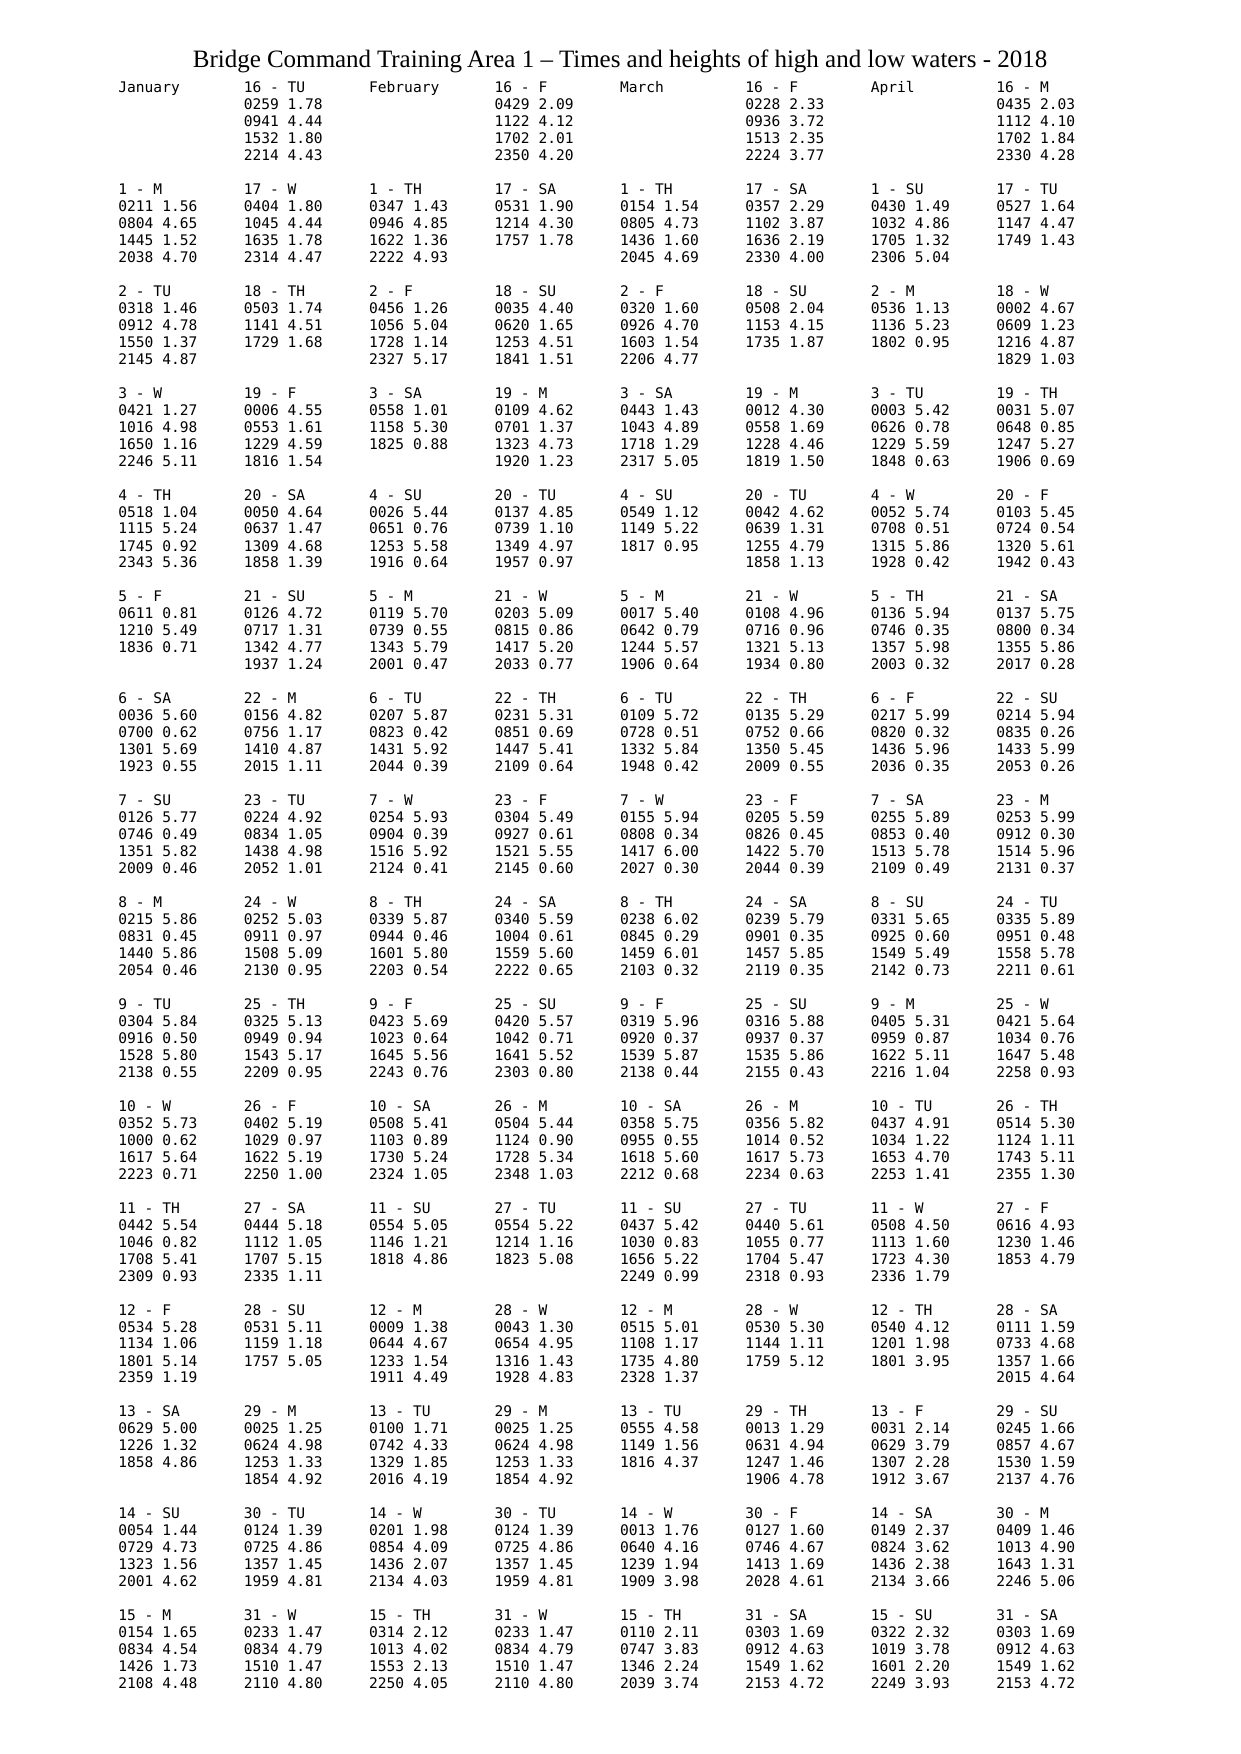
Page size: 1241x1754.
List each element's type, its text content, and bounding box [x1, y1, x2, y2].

text 0050 4.64 [243, 503, 369, 520]
text 0025 1.25 [243, 1420, 369, 1437]
text 0119 5.70 [369, 605, 494, 622]
text 0912 4.78 [118, 317, 243, 334]
text 1535 5.86 [745, 1047, 871, 1064]
text 22 - TH [745, 690, 871, 707]
text 0508 4.50 [871, 1217, 996, 1233]
text 2054 0.46 [118, 962, 243, 979]
text 1014 0.52 [745, 1132, 871, 1149]
text 23 - F [745, 792, 871, 809]
text 19 - M [494, 384, 620, 402]
text 1906 0.64 [620, 656, 745, 673]
text 24 - SA [745, 894, 871, 911]
text 0217 5.99 [871, 707, 996, 724]
text 1539 5.87 [620, 1047, 745, 1064]
text 1816 4.37 [620, 1454, 745, 1471]
text 0444 5.18 [243, 1217, 369, 1233]
text 2108 4.48 [118, 1675, 243, 1692]
text 27 - TU [745, 1199, 871, 1217]
text 0746 4.67 [745, 1539, 871, 1556]
text 4 - W [871, 486, 996, 503]
text 22 - TH [494, 690, 620, 707]
text 0916 0.50 [118, 1030, 243, 1047]
text 0549 1.12 [620, 503, 745, 520]
text 0701 1.37 [494, 418, 620, 436]
text 8 - SU [871, 894, 996, 911]
text 16 - M [996, 79, 1122, 96]
text 0534 5.28 [118, 1318, 243, 1335]
text 0135 5.29 [745, 707, 871, 724]
text 0402 5.19 [243, 1115, 369, 1132]
text 2138 0.44 [620, 1064, 745, 1081]
text 26 - M [494, 1098, 620, 1115]
text 1158 5.30 [369, 418, 494, 436]
text 0245 1.66 [996, 1420, 1122, 1437]
text 0358 5.75 [620, 1115, 745, 1132]
text April [871, 79, 996, 96]
text 0154 1.54 [620, 198, 745, 215]
text 1928 4.83 [494, 1369, 620, 1386]
text 1942 0.43 [996, 554, 1122, 571]
text 1906 4.78 [745, 1471, 871, 1488]
text 2224 3.77 [745, 147, 871, 164]
text 1034 1.22 [871, 1132, 996, 1149]
text 0124 1.39 [494, 1522, 620, 1539]
text 0215 5.86 [118, 911, 243, 928]
text 1916 0.64 [369, 554, 494, 571]
text 0252 5.03 [243, 911, 369, 928]
text 0951 0.48 [996, 928, 1122, 945]
text 1923 0.55 [118, 758, 243, 775]
text 24 - SA [494, 894, 620, 911]
text 0231 5.31 [494, 707, 620, 724]
text 1342 4.77 [243, 639, 369, 656]
text 0823 0.42 [369, 724, 494, 741]
text 1825 0.88 [369, 436, 494, 452]
text 1153 4.15 [745, 317, 871, 334]
text 1122 4.12 [494, 113, 620, 130]
text 1019 3.78 [871, 1641, 996, 1658]
text 0925 0.60 [871, 928, 996, 945]
text 1647 5.48 [996, 1047, 1122, 1064]
text 30 - TU [494, 1505, 620, 1522]
text 1702 1.84 [996, 130, 1122, 147]
text 1757 5.05 [243, 1352, 369, 1369]
text 2044 0.39 [369, 758, 494, 775]
text 0558 1.01 [369, 402, 494, 418]
text 1055 0.77 [745, 1233, 871, 1251]
text 1357 1.45 [494, 1556, 620, 1573]
text 1323 4.73 [494, 436, 620, 452]
text 25 - SU [494, 996, 620, 1013]
text 2250 1.00 [243, 1166, 369, 1183]
text 1332 5.84 [620, 741, 745, 758]
text 0437 4.91 [871, 1115, 996, 1132]
text 1226 1.32 [118, 1437, 243, 1454]
text 4 - TH [118, 486, 243, 503]
text 0318 1.46 [118, 300, 243, 317]
text 29 - SU [996, 1403, 1122, 1420]
text 13 - SA [118, 1403, 243, 1420]
text 1823 5.08 [494, 1251, 620, 1267]
text 0109 4.62 [494, 402, 620, 418]
text 0430 1.49 [871, 198, 996, 215]
text 2249 0.99 [620, 1267, 745, 1284]
text 2053 0.26 [996, 758, 1122, 775]
text 2119 0.35 [745, 962, 871, 979]
text 2001 4.62 [118, 1573, 243, 1590]
text 0911 0.97 [243, 928, 369, 945]
text 2222 4.93 [369, 249, 494, 266]
text 1934 0.80 [745, 656, 871, 673]
text 1723 4.30 [871, 1251, 996, 1267]
text 30 - TU [243, 1505, 369, 1522]
text 2009 0.46 [118, 860, 243, 877]
text 2142 0.73 [871, 962, 996, 979]
text 14 - SU [118, 1505, 243, 1522]
text 1214 4.30 [494, 215, 620, 232]
text 1144 1.11 [745, 1335, 871, 1352]
text 0214 5.94 [996, 707, 1122, 724]
text 1016 4.98 [118, 418, 243, 436]
text 1113 1.60 [871, 1233, 996, 1251]
text 12 - TH [871, 1301, 996, 1318]
text 2303 0.80 [494, 1064, 620, 1081]
text 22 - SU [996, 690, 1122, 707]
text 0536 1.13 [871, 300, 996, 317]
text 0555 4.58 [620, 1420, 745, 1437]
text 0616 4.93 [996, 1217, 1122, 1233]
text 0136 5.94 [871, 605, 996, 622]
text 2015 4.64 [996, 1369, 1122, 1386]
text March [620, 79, 745, 96]
text 1253 1.33 [243, 1454, 369, 1471]
text 1459 6.01 [620, 945, 745, 962]
text 1329 1.85 [369, 1454, 494, 1471]
text 0331 5.65 [871, 911, 996, 928]
text 1210 5.49 [118, 622, 243, 639]
text 2134 4.03 [369, 1573, 494, 1590]
text 2109 0.64 [494, 758, 620, 775]
text February [369, 79, 494, 96]
text 23 - TU [243, 792, 369, 809]
text 1906 0.69 [996, 452, 1122, 469]
text 1350 5.45 [745, 741, 871, 758]
text 0259 1.78 [243, 96, 369, 113]
text 1543 5.17 [243, 1047, 369, 1064]
text 0955 0.55 [620, 1132, 745, 1149]
text 0540 4.12 [871, 1318, 996, 1335]
text 0137 4.85 [494, 503, 620, 520]
text 1510 1.47 [243, 1658, 369, 1675]
text 21 - SA [996, 588, 1122, 605]
text 1413 1.69 [745, 1556, 871, 1573]
text 0504 5.44 [494, 1115, 620, 1132]
text 1321 5.13 [745, 639, 871, 656]
text 18 - SU [494, 283, 620, 300]
text 1617 5.64 [118, 1149, 243, 1166]
text 9 - M [871, 996, 996, 1013]
text 1422 5.70 [745, 843, 871, 860]
text 2348 1.03 [494, 1166, 620, 1183]
text 1707 5.15 [243, 1251, 369, 1267]
text 0357 2.29 [745, 198, 871, 215]
text 1513 2.35 [745, 130, 871, 147]
text 0629 5.00 [118, 1420, 243, 1437]
text 1253 5.58 [369, 537, 494, 554]
text 1410 4.87 [243, 741, 369, 758]
text 1645 5.56 [369, 1047, 494, 1064]
text 2223 0.71 [118, 1166, 243, 1183]
text 0429 2.09 [494, 96, 620, 113]
text 1853 4.79 [996, 1251, 1122, 1267]
text 1704 5.47 [745, 1251, 871, 1267]
text 1043 4.89 [620, 418, 745, 436]
text 31 - W [243, 1607, 369, 1624]
text 0043 1.30 [494, 1318, 620, 1335]
text 2253 1.41 [871, 1166, 996, 1183]
text 13 - TU [620, 1403, 745, 1420]
text 18 - SU [745, 283, 871, 300]
text 1214 1.16 [494, 1233, 620, 1251]
text 2350 4.20 [494, 147, 620, 164]
text 0409 1.46 [996, 1522, 1122, 1539]
text 10 - SA [369, 1098, 494, 1115]
text 1702 2.01 [494, 130, 620, 147]
text 1146 1.21 [369, 1233, 494, 1251]
text 1357 1.66 [996, 1352, 1122, 1369]
text 1549 1.62 [996, 1658, 1122, 1675]
text 1549 1.62 [745, 1658, 871, 1675]
text 1228 4.46 [745, 436, 871, 452]
text 0739 0.55 [369, 622, 494, 639]
text 0255 5.89 [871, 809, 996, 826]
text 1743 5.11 [996, 1149, 1122, 1166]
text 12 - M [369, 1301, 494, 1318]
text 0936 3.72 [745, 113, 871, 130]
text 0031 5.07 [996, 402, 1122, 418]
text 2103 0.32 [620, 962, 745, 979]
text 1426 1.73 [118, 1658, 243, 1675]
text 0303 1.69 [745, 1624, 871, 1641]
text 0815 0.86 [494, 622, 620, 639]
text 0834 4.79 [494, 1641, 620, 1658]
text 0456 1.26 [369, 300, 494, 317]
text 2328 1.37 [620, 1369, 745, 1386]
text 1046 0.82 [118, 1233, 243, 1251]
text 2355 1.30 [996, 1166, 1122, 1183]
text 2330 4.00 [745, 249, 871, 266]
text 0508 5.41 [369, 1115, 494, 1132]
text 2015 1.11 [243, 758, 369, 775]
text 10 - TU [871, 1098, 996, 1115]
text 2153 4.72 [996, 1675, 1122, 1692]
text 2222 0.65 [494, 962, 620, 979]
text 1034 0.76 [996, 1030, 1122, 1047]
text 1728 5.34 [494, 1149, 620, 1166]
text 2003 0.32 [871, 656, 996, 673]
text 0314 2.12 [369, 1624, 494, 1641]
text 0233 1.47 [243, 1624, 369, 1641]
text 0624 4.98 [243, 1437, 369, 1454]
text 1229 5.59 [871, 436, 996, 452]
text 0904 0.39 [369, 826, 494, 843]
text 0639 1.31 [745, 520, 871, 537]
text 0035 4.40 [494, 300, 620, 317]
text 0854 4.09 [369, 1539, 494, 1556]
text 1115 5.24 [118, 520, 243, 537]
text 1801 5.14 [118, 1352, 243, 1369]
text 0515 5.01 [620, 1318, 745, 1335]
text 1239 1.94 [620, 1556, 745, 1573]
text 1136 5.23 [871, 317, 996, 334]
text 0421 5.64 [996, 1013, 1122, 1030]
text 1229 4.59 [243, 436, 369, 452]
text 0127 1.60 [745, 1522, 871, 1539]
text 1445 1.52 [118, 232, 243, 249]
text 2336 1.79 [871, 1267, 996, 1284]
text 24 - TU [996, 894, 1122, 911]
text 11 - W [871, 1199, 996, 1217]
text 0851 0.69 [494, 724, 620, 741]
text 1528 5.80 [118, 1047, 243, 1064]
text 20 - TU [745, 486, 871, 503]
text 0554 5.05 [369, 1217, 494, 1233]
text 1909 3.98 [620, 1573, 745, 1590]
text 0733 4.68 [996, 1335, 1122, 1352]
text 0154 1.65 [118, 1624, 243, 1641]
text 2 - F [620, 283, 745, 300]
text 20 - SA [243, 486, 369, 503]
text 0026 5.44 [369, 503, 494, 520]
text 1601 5.80 [369, 945, 494, 962]
text 2110 4.80 [494, 1675, 620, 1692]
text 0834 1.05 [243, 826, 369, 843]
text 0054 1.44 [118, 1522, 243, 1539]
text 0207 5.87 [369, 707, 494, 724]
text 1124 0.90 [494, 1132, 620, 1149]
text 0440 5.61 [745, 1217, 871, 1233]
text 0620 1.65 [494, 317, 620, 334]
text 2153 4.72 [745, 1675, 871, 1692]
text 2052 1.01 [243, 860, 369, 877]
text 12 - F [118, 1301, 243, 1318]
text 1553 2.13 [369, 1658, 494, 1675]
text 0912 0.30 [996, 826, 1122, 843]
text 3 - SA [620, 384, 745, 402]
text 0742 4.33 [369, 1437, 494, 1454]
text 0224 4.92 [243, 809, 369, 826]
text 0531 1.90 [494, 198, 620, 215]
text 1801 3.95 [871, 1352, 996, 1369]
text 1124 1.11 [996, 1132, 1122, 1149]
text 1745 0.92 [118, 537, 243, 554]
text 9 - F [620, 996, 745, 1013]
text 13 - F [871, 1403, 996, 1420]
text 25 - TH [243, 996, 369, 1013]
text 0013 1.29 [745, 1420, 871, 1437]
text 29 - M [243, 1403, 369, 1420]
text 0725 4.86 [494, 1539, 620, 1556]
text 2249 3.93 [871, 1675, 996, 1692]
text 1056 5.04 [369, 317, 494, 334]
text 2324 1.05 [369, 1166, 494, 1183]
text 18 - W [996, 283, 1122, 300]
text 4 - SU [620, 486, 745, 503]
text 16 - TU [243, 79, 369, 96]
text 2343 5.36 [118, 554, 243, 571]
text 19 - TH [996, 384, 1122, 402]
text 1937 1.24 [243, 656, 369, 673]
text 1603 1.54 [620, 334, 745, 351]
text 1514 5.96 [996, 843, 1122, 860]
text 0254 5.93 [369, 809, 494, 826]
text 1147 4.47 [996, 215, 1122, 232]
text 8 - TH [620, 894, 745, 911]
text 0002 4.67 [996, 300, 1122, 317]
text 2001 0.47 [369, 656, 494, 673]
text 20 - F [996, 486, 1122, 503]
text 1948 0.42 [620, 758, 745, 775]
text 2327 5.17 [369, 351, 494, 368]
text 1436 2.07 [369, 1556, 494, 1573]
text 1635 1.78 [243, 232, 369, 249]
text 15 - TH [369, 1607, 494, 1624]
text 1 - M [118, 181, 243, 198]
text 0155 5.94 [620, 809, 745, 826]
text 2209 0.95 [243, 1064, 369, 1081]
text 26 - M [745, 1098, 871, 1115]
text 0800 0.34 [996, 622, 1122, 639]
text 2335 1.11 [243, 1267, 369, 1284]
text 2109 0.49 [871, 860, 996, 877]
text 9 - TU [118, 996, 243, 1013]
text 1735 4.80 [620, 1352, 745, 1369]
text 0637 1.47 [243, 520, 369, 537]
text 2234 0.63 [745, 1166, 871, 1183]
text 18 - TH [243, 283, 369, 300]
text 1516 5.92 [369, 843, 494, 860]
text 0648 0.85 [996, 418, 1122, 436]
text 2124 0.41 [369, 860, 494, 877]
text 0626 0.78 [871, 418, 996, 436]
text 0926 4.70 [620, 317, 745, 334]
text 1357 5.98 [871, 639, 996, 656]
text 2250 4.05 [369, 1675, 494, 1692]
text 0025 1.25 [494, 1420, 620, 1437]
text 0003 5.42 [871, 402, 996, 418]
text 1029 0.97 [243, 1132, 369, 1149]
text 0100 1.71 [369, 1420, 494, 1437]
text 1 - TH [620, 181, 745, 198]
text 0805 4.73 [620, 215, 745, 232]
text 1013 4.90 [996, 1539, 1122, 1556]
text 1854 4.92 [494, 1471, 620, 1488]
text 0110 2.11 [620, 1624, 745, 1641]
text 10 - SA [620, 1098, 745, 1115]
text 2016 4.19 [369, 1471, 494, 1488]
text 26 - TH [996, 1098, 1122, 1115]
text 1042 0.71 [494, 1030, 620, 1047]
text 0530 5.30 [745, 1318, 871, 1335]
text 1550 1.37 [118, 334, 243, 351]
text 0756 1.17 [243, 724, 369, 741]
text 27 - SA [243, 1199, 369, 1217]
text 0700 0.62 [118, 724, 243, 741]
text 2138 0.55 [118, 1064, 243, 1081]
text 0834 4.79 [243, 1641, 369, 1658]
text 0203 5.09 [494, 605, 620, 622]
text 0554 5.22 [494, 1217, 620, 1233]
text 0421 1.27 [118, 402, 243, 418]
text 0233 1.47 [494, 1624, 620, 1641]
text 1759 5.12 [745, 1352, 871, 1369]
text 0126 4.72 [243, 605, 369, 622]
text 1315 5.86 [871, 537, 996, 554]
text 0729 4.73 [118, 1539, 243, 1556]
text 1601 2.20 [871, 1658, 996, 1675]
text 2044 0.39 [745, 860, 871, 877]
text 27 - F [996, 1199, 1122, 1217]
text 1247 1.46 [745, 1454, 871, 1471]
text 1102 3.87 [745, 215, 871, 232]
text 2017 0.28 [996, 656, 1122, 673]
text 11 - SU [369, 1199, 494, 1217]
text 1103 0.89 [369, 1132, 494, 1149]
text 1617 5.73 [745, 1149, 871, 1166]
text 1510 1.47 [494, 1658, 620, 1675]
text 12 - M [620, 1301, 745, 1318]
text 2045 4.69 [620, 249, 745, 266]
text 1858 1.13 [745, 554, 871, 571]
text 2206 4.77 [620, 351, 745, 368]
text 1159 1.18 [243, 1335, 369, 1352]
text 1959 4.81 [494, 1573, 620, 1590]
text 6 - TU [620, 690, 745, 707]
text 13 - TU [369, 1403, 494, 1420]
text 0405 5.31 [871, 1013, 996, 1030]
text 21 - W [745, 588, 871, 605]
text 1216 4.87 [996, 334, 1122, 351]
text 0211 1.56 [118, 198, 243, 215]
text 1320 5.61 [996, 537, 1122, 554]
text 2130 0.95 [243, 962, 369, 979]
text 1928 0.42 [871, 554, 996, 571]
text 2110 4.80 [243, 1675, 369, 1692]
text 0042 4.62 [745, 503, 871, 520]
text 0912 4.63 [996, 1641, 1122, 1658]
text 1108 1.17 [620, 1335, 745, 1352]
text 0959 0.87 [871, 1030, 996, 1047]
text 0835 0.26 [996, 724, 1122, 741]
text 25 - SU [745, 996, 871, 1013]
text 0137 5.75 [996, 605, 1122, 622]
text 0322 2.32 [871, 1624, 996, 1641]
text 0716 0.96 [745, 622, 871, 639]
text 17 - W [243, 181, 369, 198]
text 0316 5.88 [745, 1013, 871, 1030]
text 1749 1.43 [996, 232, 1122, 249]
text 0949 0.94 [243, 1030, 369, 1047]
text 1708 5.41 [118, 1251, 243, 1267]
text 17 - SA [494, 181, 620, 198]
text 1802 0.95 [871, 334, 996, 351]
text 0126 5.77 [118, 809, 243, 826]
text 4 - SU [369, 486, 494, 503]
text 1343 5.79 [369, 639, 494, 656]
text 30 - M [996, 1505, 1122, 1522]
text 0356 5.82 [745, 1115, 871, 1132]
text 0746 0.49 [118, 826, 243, 843]
text 23 - M [996, 792, 1122, 809]
text 14 - W [369, 1505, 494, 1522]
text 0857 4.67 [996, 1437, 1122, 1454]
text 1417 5.20 [494, 639, 620, 656]
text 3 - SA [369, 384, 494, 402]
text 0109 5.72 [620, 707, 745, 724]
text 0640 4.16 [620, 1539, 745, 1556]
text 1149 1.56 [620, 1437, 745, 1454]
text 28 - SU [243, 1301, 369, 1318]
text 0514 5.30 [996, 1115, 1122, 1132]
text 1438 4.98 [243, 843, 369, 860]
text 1436 2.38 [871, 1556, 996, 1573]
text 1357 1.45 [243, 1556, 369, 1573]
text 2038 4.70 [118, 249, 243, 266]
text 2330 4.28 [996, 147, 1122, 164]
text 1513 5.78 [871, 843, 996, 860]
text 0717 1.31 [243, 622, 369, 639]
text 2027 0.30 [620, 860, 745, 877]
text 1440 5.86 [118, 945, 243, 962]
text 0442 5.54 [118, 1217, 243, 1233]
text 1705 1.32 [871, 232, 996, 249]
text 1045 4.44 [243, 215, 369, 232]
text 0420 5.57 [494, 1013, 620, 1030]
text 2214 4.43 [243, 147, 369, 164]
text 1149 5.22 [620, 520, 745, 537]
text 1 - SU [871, 181, 996, 198]
text 1636 2.19 [745, 232, 871, 249]
text 14 - W [620, 1505, 745, 1522]
text 1549 5.49 [871, 945, 996, 962]
text 0036 5.60 [118, 707, 243, 724]
text 5 - M [369, 588, 494, 605]
text 2306 5.04 [871, 249, 996, 266]
text 1816 1.54 [243, 452, 369, 469]
text 0518 1.04 [118, 503, 243, 520]
text 0156 4.82 [243, 707, 369, 724]
text January [118, 79, 243, 96]
text 1912 3.67 [871, 1471, 996, 1488]
text 1728 1.14 [369, 334, 494, 351]
text 1030 0.83 [620, 1233, 745, 1251]
text 0253 5.99 [996, 809, 1122, 826]
text 1854 4.92 [243, 1471, 369, 1488]
text 1618 5.60 [620, 1149, 745, 1166]
text 0927 0.61 [494, 826, 620, 843]
text 2028 4.61 [745, 1573, 871, 1590]
text 2155 0.43 [745, 1064, 871, 1081]
text 3 - TU [871, 384, 996, 402]
text 0304 5.49 [494, 809, 620, 826]
text 2 - M [871, 283, 996, 300]
text 1757 1.78 [494, 232, 620, 249]
text 28 - SA [996, 1301, 1122, 1318]
text 1000 0.62 [118, 1132, 243, 1149]
text 1134 1.06 [118, 1335, 243, 1352]
text 1641 5.52 [494, 1047, 620, 1064]
text 27 - TU [494, 1199, 620, 1217]
text 11 - SU [620, 1199, 745, 1217]
text 0111 1.59 [996, 1318, 1122, 1335]
text 0325 5.13 [243, 1013, 369, 1030]
text 7 - SA [871, 792, 996, 809]
text 0901 0.35 [745, 928, 871, 945]
text 6 - TU [369, 690, 494, 707]
text 0804 4.65 [118, 215, 243, 232]
text 20 - TU [494, 486, 620, 503]
text 1819 1.50 [745, 452, 871, 469]
text 1447 5.41 [494, 741, 620, 758]
text 0006 4.55 [243, 402, 369, 418]
text 0013 1.76 [620, 1522, 745, 1539]
text 0503 1.74 [243, 300, 369, 317]
text 2039 3.74 [620, 1675, 745, 1692]
text 23 - F [494, 792, 620, 809]
text 9 - F [369, 996, 494, 1013]
text 0103 5.45 [996, 503, 1122, 520]
text 0031 2.14 [871, 1420, 996, 1437]
text 2036 0.35 [871, 758, 996, 775]
text 1858 4.86 [118, 1454, 243, 1471]
text 0728 0.51 [620, 724, 745, 741]
text 1521 5.55 [494, 843, 620, 860]
text 11 - TH [118, 1199, 243, 1217]
text 0747 3.83 [620, 1641, 745, 1658]
text 2137 4.76 [996, 1471, 1122, 1488]
text 0631 4.94 [745, 1437, 871, 1454]
text 1457 5.85 [745, 945, 871, 962]
text 2216 1.04 [871, 1064, 996, 1081]
text 1957 0.97 [494, 554, 620, 571]
text 0739 1.10 [494, 520, 620, 537]
text 2212 0.68 [620, 1166, 745, 1183]
text 26 - F [243, 1098, 369, 1115]
text 1729 1.68 [243, 334, 369, 351]
text 1817 0.95 [620, 537, 745, 554]
text 1 - TH [369, 181, 494, 198]
text 0352 5.73 [118, 1115, 243, 1132]
text 0335 5.89 [996, 911, 1122, 928]
text 1112 4.10 [996, 113, 1122, 130]
text 1141 4.51 [243, 317, 369, 334]
text 0531 5.11 [243, 1318, 369, 1335]
text 0746 0.35 [871, 622, 996, 639]
text 0017 5.40 [620, 605, 745, 622]
text 1735 1.87 [745, 334, 871, 351]
text 1433 5.99 [996, 741, 1122, 758]
text 1233 1.54 [369, 1352, 494, 1369]
text 0508 2.04 [745, 300, 871, 317]
text 31 - SA [745, 1607, 871, 1624]
text 0527 1.64 [996, 198, 1122, 215]
text 1730 5.24 [369, 1149, 494, 1166]
text 1253 4.51 [494, 334, 620, 351]
text 0201 1.98 [369, 1522, 494, 1539]
text 1349 4.97 [494, 537, 620, 554]
text 2246 5.06 [996, 1573, 1122, 1590]
text 0347 1.43 [369, 198, 494, 215]
text 1622 5.11 [871, 1047, 996, 1064]
text 0651 0.76 [369, 520, 494, 537]
text 0912 4.63 [745, 1641, 871, 1658]
text 3 - W [118, 384, 243, 402]
text 0724 0.54 [996, 520, 1122, 537]
text 21 - W [494, 588, 620, 605]
text 0826 0.45 [745, 826, 871, 843]
text 2009 0.55 [745, 758, 871, 775]
text 25 - W [996, 996, 1122, 1013]
text 1244 5.57 [620, 639, 745, 656]
text 0708 0.51 [871, 520, 996, 537]
text 16 - F [745, 79, 871, 96]
text 1858 1.39 [243, 554, 369, 571]
text 2134 3.66 [871, 1573, 996, 1590]
text 1309 4.68 [243, 537, 369, 554]
text 1004 0.61 [494, 928, 620, 945]
text 1247 5.27 [996, 436, 1122, 452]
text 2258 0.93 [996, 1064, 1122, 1081]
text 0052 5.74 [871, 503, 996, 520]
text 0228 2.33 [745, 96, 871, 113]
text 8 - TH [369, 894, 494, 911]
text 2318 0.93 [745, 1267, 871, 1284]
text 1351 5.82 [118, 843, 243, 860]
text 0443 1.43 [620, 402, 745, 418]
text 1417 6.00 [620, 843, 745, 860]
text 1436 1.60 [620, 232, 745, 249]
text 0320 1.60 [620, 300, 745, 317]
text 17 - TU [996, 181, 1122, 198]
text 0941 4.44 [243, 113, 369, 130]
text 7 - W [620, 792, 745, 809]
text 1253 1.33 [494, 1454, 620, 1471]
text 7 - W [369, 792, 494, 809]
text 2359 1.19 [118, 1369, 243, 1386]
text 8 - M [118, 894, 243, 911]
text 5 - M [620, 588, 745, 605]
text 0609 1.23 [996, 317, 1122, 334]
text 1718 1.29 [620, 436, 745, 452]
text 0319 5.96 [620, 1013, 745, 1030]
text 31 - W [494, 1607, 620, 1624]
text 1255 4.79 [745, 537, 871, 554]
text 2243 0.76 [369, 1064, 494, 1081]
text 1201 1.98 [871, 1335, 996, 1352]
text 1316 1.43 [494, 1352, 620, 1369]
text 0624 4.98 [494, 1437, 620, 1454]
text 2033 0.77 [494, 656, 620, 673]
text 1355 5.86 [996, 639, 1122, 656]
text 2211 0.61 [996, 962, 1122, 979]
text 10 - W [118, 1098, 243, 1115]
text 30 - F [745, 1505, 871, 1522]
text 1836 0.71 [118, 639, 243, 656]
text 1829 1.03 [996, 351, 1122, 368]
text 5 - TH [871, 588, 996, 605]
text 1230 1.46 [996, 1233, 1122, 1251]
text 0435 2.03 [996, 96, 1122, 113]
text 0108 4.96 [745, 605, 871, 622]
text 2145 0.60 [494, 860, 620, 877]
text 1508 5.09 [243, 945, 369, 962]
text 6 - SA [118, 690, 243, 707]
text 1959 4.81 [243, 1573, 369, 1590]
text 7 - SU [118, 792, 243, 809]
text 1818 4.86 [369, 1251, 494, 1267]
text 0205 5.59 [745, 809, 871, 826]
text 15 - SU [871, 1607, 996, 1624]
text 1653 4.70 [871, 1149, 996, 1166]
text 2309 0.93 [118, 1267, 243, 1284]
text 0642 0.79 [620, 622, 745, 639]
text 2131 0.37 [996, 860, 1122, 877]
text 21 - SU [243, 588, 369, 605]
text 14 - SA [871, 1505, 996, 1522]
text 0920 0.37 [620, 1030, 745, 1047]
text 19 - F [243, 384, 369, 402]
text 1436 5.96 [871, 741, 996, 758]
text 2203 0.54 [369, 962, 494, 979]
text 0303 1.69 [996, 1624, 1122, 1641]
text 31 - SA [996, 1607, 1122, 1624]
text 0239 5.79 [745, 911, 871, 928]
text 29 - TH [745, 1403, 871, 1420]
text 0009 1.38 [369, 1318, 494, 1335]
text 1643 1.31 [996, 1556, 1122, 1573]
text 28 - W [745, 1301, 871, 1318]
text 0304 5.84 [118, 1013, 243, 1030]
text 0845 0.29 [620, 928, 745, 945]
text 0644 4.67 [369, 1335, 494, 1352]
text 2314 4.47 [243, 249, 369, 266]
text 0149 2.37 [871, 1522, 996, 1539]
text 2246 5.11 [118, 452, 243, 469]
text 0820 0.32 [871, 724, 996, 741]
text 0611 0.81 [118, 605, 243, 622]
text 1032 4.86 [871, 215, 996, 232]
text 0808 0.34 [620, 826, 745, 843]
text 0944 0.46 [369, 928, 494, 945]
text 5 - F [118, 588, 243, 605]
text 0339 5.87 [369, 911, 494, 928]
text 17 - SA [745, 181, 871, 198]
text 0752 0.66 [745, 724, 871, 741]
text 0629 3.79 [871, 1437, 996, 1454]
text 16 - F [494, 79, 620, 96]
text 1112 1.05 [243, 1233, 369, 1251]
text 6 - F [871, 690, 996, 707]
text 0834 4.54 [118, 1641, 243, 1658]
text 0725 4.86 [243, 1539, 369, 1556]
text 1346 2.24 [620, 1658, 745, 1675]
text 1013 4.02 [369, 1641, 494, 1658]
text 2 - TU [118, 283, 243, 300]
text 2317 5.05 [620, 452, 745, 469]
text 1558 5.78 [996, 945, 1122, 962]
text 1920 1.23 [494, 452, 620, 469]
text 0423 5.69 [369, 1013, 494, 1030]
text 19 - M [745, 384, 871, 402]
text 0937 0.37 [745, 1030, 871, 1047]
text 0404 1.80 [243, 198, 369, 215]
text 0946 4.85 [369, 215, 494, 232]
text 0124 1.39 [243, 1522, 369, 1539]
text 1622 1.36 [369, 232, 494, 249]
text 0824 3.62 [871, 1539, 996, 1556]
text 0012 4.30 [745, 402, 871, 418]
text 15 - TH [620, 1607, 745, 1624]
text 15 - M [118, 1607, 243, 1624]
text 0558 1.69 [745, 418, 871, 436]
text 1301 5.69 [118, 741, 243, 758]
text 1848 0.63 [871, 452, 996, 469]
text 1622 5.19 [243, 1149, 369, 1166]
text 1841 1.51 [494, 351, 620, 368]
text 1307 2.28 [871, 1454, 996, 1471]
text 24 - W [243, 894, 369, 911]
text 1911 4.49 [369, 1369, 494, 1386]
text 1023 0.64 [369, 1030, 494, 1047]
text 28 - W [494, 1301, 620, 1318]
text 29 - M [494, 1403, 620, 1420]
text 0437 5.42 [620, 1217, 745, 1233]
text 1323 1.56 [118, 1556, 243, 1573]
text 22 - M [243, 690, 369, 707]
text 1532 1.80 [243, 130, 369, 147]
text 0853 0.40 [871, 826, 996, 843]
text 1650 1.16 [118, 436, 243, 452]
text 2145 4.87 [118, 351, 243, 368]
text 0831 0.45 [118, 928, 243, 945]
text 0553 1.61 [243, 418, 369, 436]
text 0654 4.95 [494, 1335, 620, 1352]
text 1656 5.22 [620, 1251, 745, 1267]
text 0340 5.59 [494, 911, 620, 928]
text 1530 1.59 [996, 1454, 1122, 1471]
text 1431 5.92 [369, 741, 494, 758]
text 0238 6.02 [620, 911, 745, 928]
text 1559 5.60 [494, 945, 620, 962]
text 2 - F [369, 283, 494, 300]
